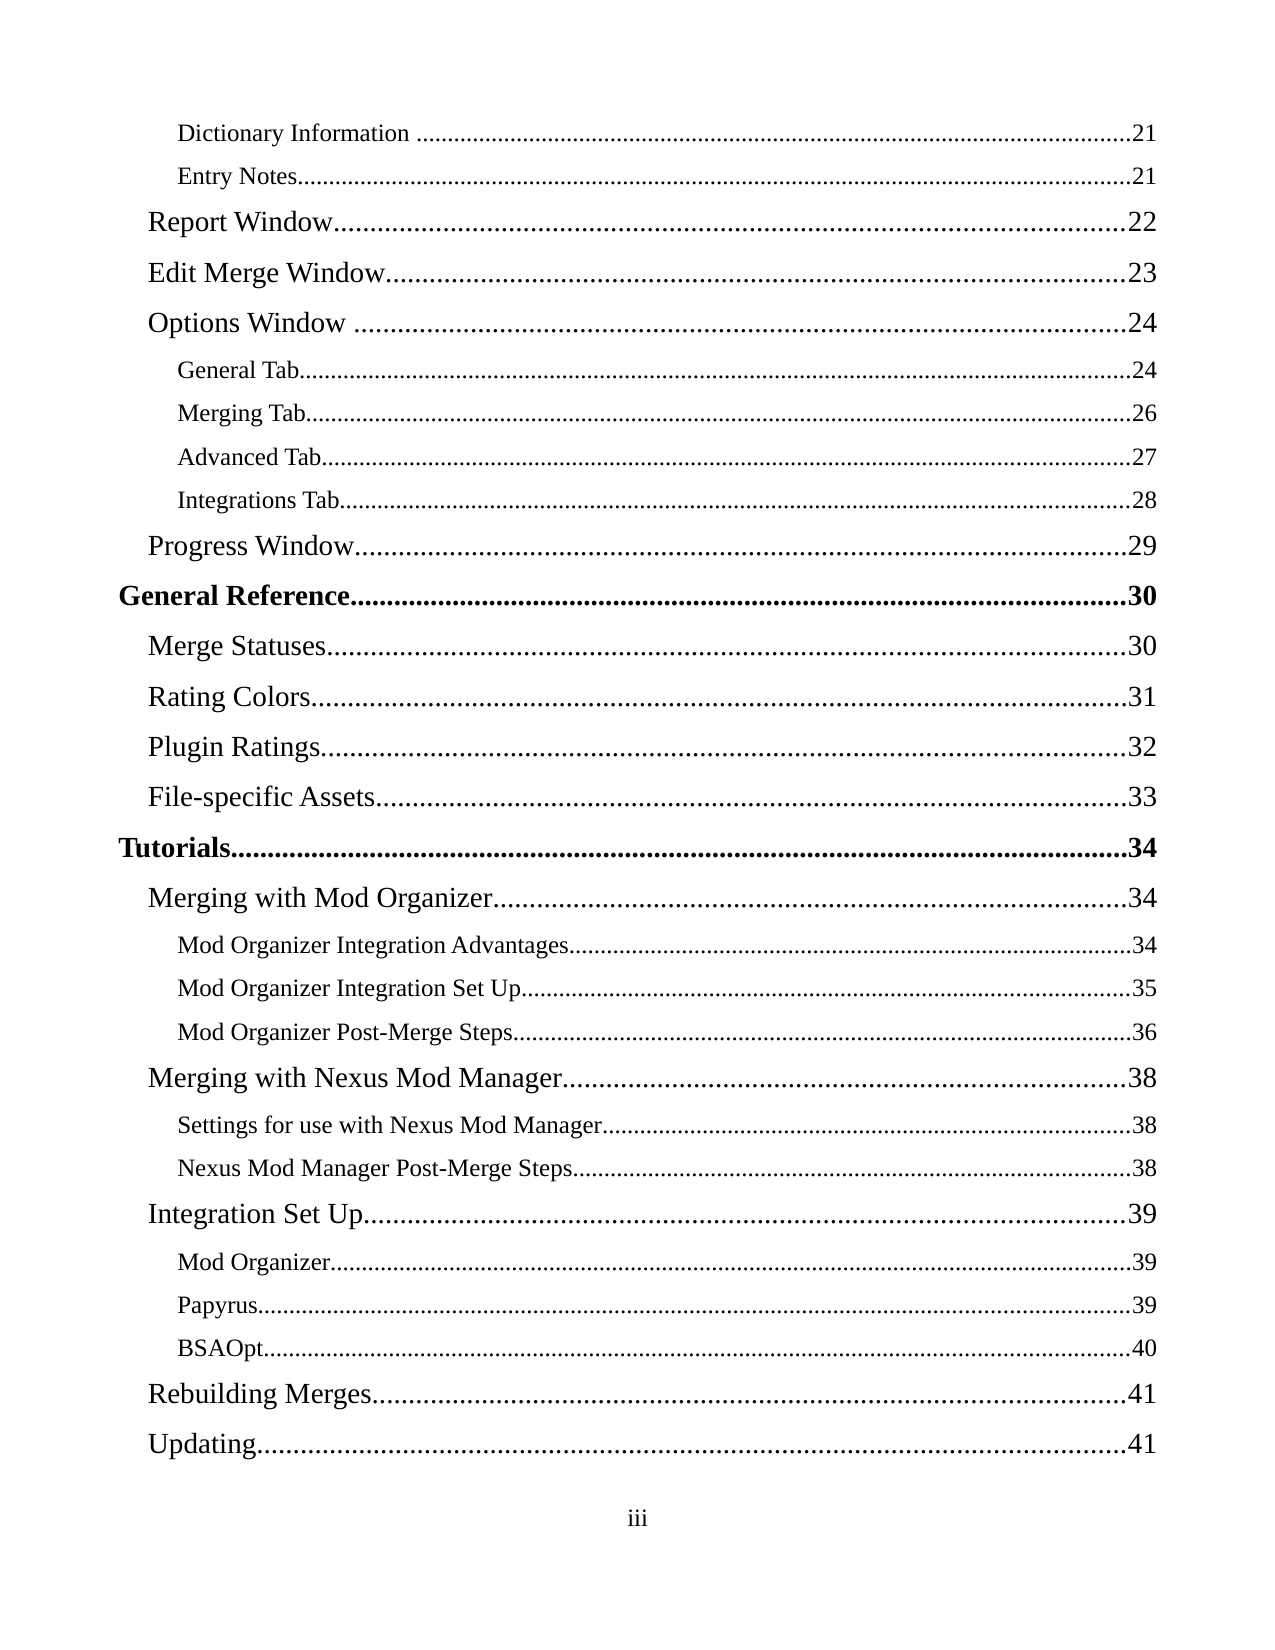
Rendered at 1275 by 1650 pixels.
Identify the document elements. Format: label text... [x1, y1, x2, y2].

text Edit Merge Window 23 [148, 255, 1157, 288]
text Plugin Ratings 32 [148, 729, 1157, 763]
text Dictionary Information 21 [177, 118, 1157, 147]
text Mod Organizer Post-Merge Steps 36 [177, 1017, 1157, 1045]
text Merging with Mod Organizer 34 [148, 880, 1157, 913]
text Updating 41 [148, 1426, 1157, 1460]
text Nexus Mod Manager Post-Merge Steps 38 [177, 1153, 1157, 1182]
text Report Window 22 [148, 204, 1157, 238]
text Rebuilding Merges 41 [148, 1376, 1157, 1409]
text Advanced Tab 27 [177, 442, 1157, 470]
text Integrations Tab 28 [177, 485, 1157, 513]
text BSAOpt 40 [177, 1333, 1157, 1362]
text Progress Window 29 [148, 528, 1157, 561]
text Mod Organizer Integration Set Up 35 [177, 973, 1157, 1002]
text Tutorials 34 [118, 830, 1157, 863]
text Papyrus 39 [177, 1290, 1157, 1318]
text Options Window 24 [148, 305, 1157, 338]
text General Tab 24 [177, 355, 1157, 384]
text Merging Tab 26 [177, 398, 1157, 427]
text Rating Colors 31 [148, 679, 1157, 712]
text File-specific Assets 33 [148, 779, 1157, 813]
text Settings for use with Nexus Mod Manager 38 [177, 1110, 1157, 1139]
text General Reference 30 [118, 578, 1157, 612]
text Entry Notes 21 [177, 161, 1157, 190]
text Mod Organizer Integration Advantages 34 [177, 930, 1157, 959]
text Merge Statuses 30 [148, 628, 1157, 662]
text Mod Organizer 39 [177, 1247, 1157, 1275]
text Integration Set Up 39 [148, 1196, 1157, 1230]
text Merging with Nexus Mod Manager 38 [148, 1060, 1157, 1093]
